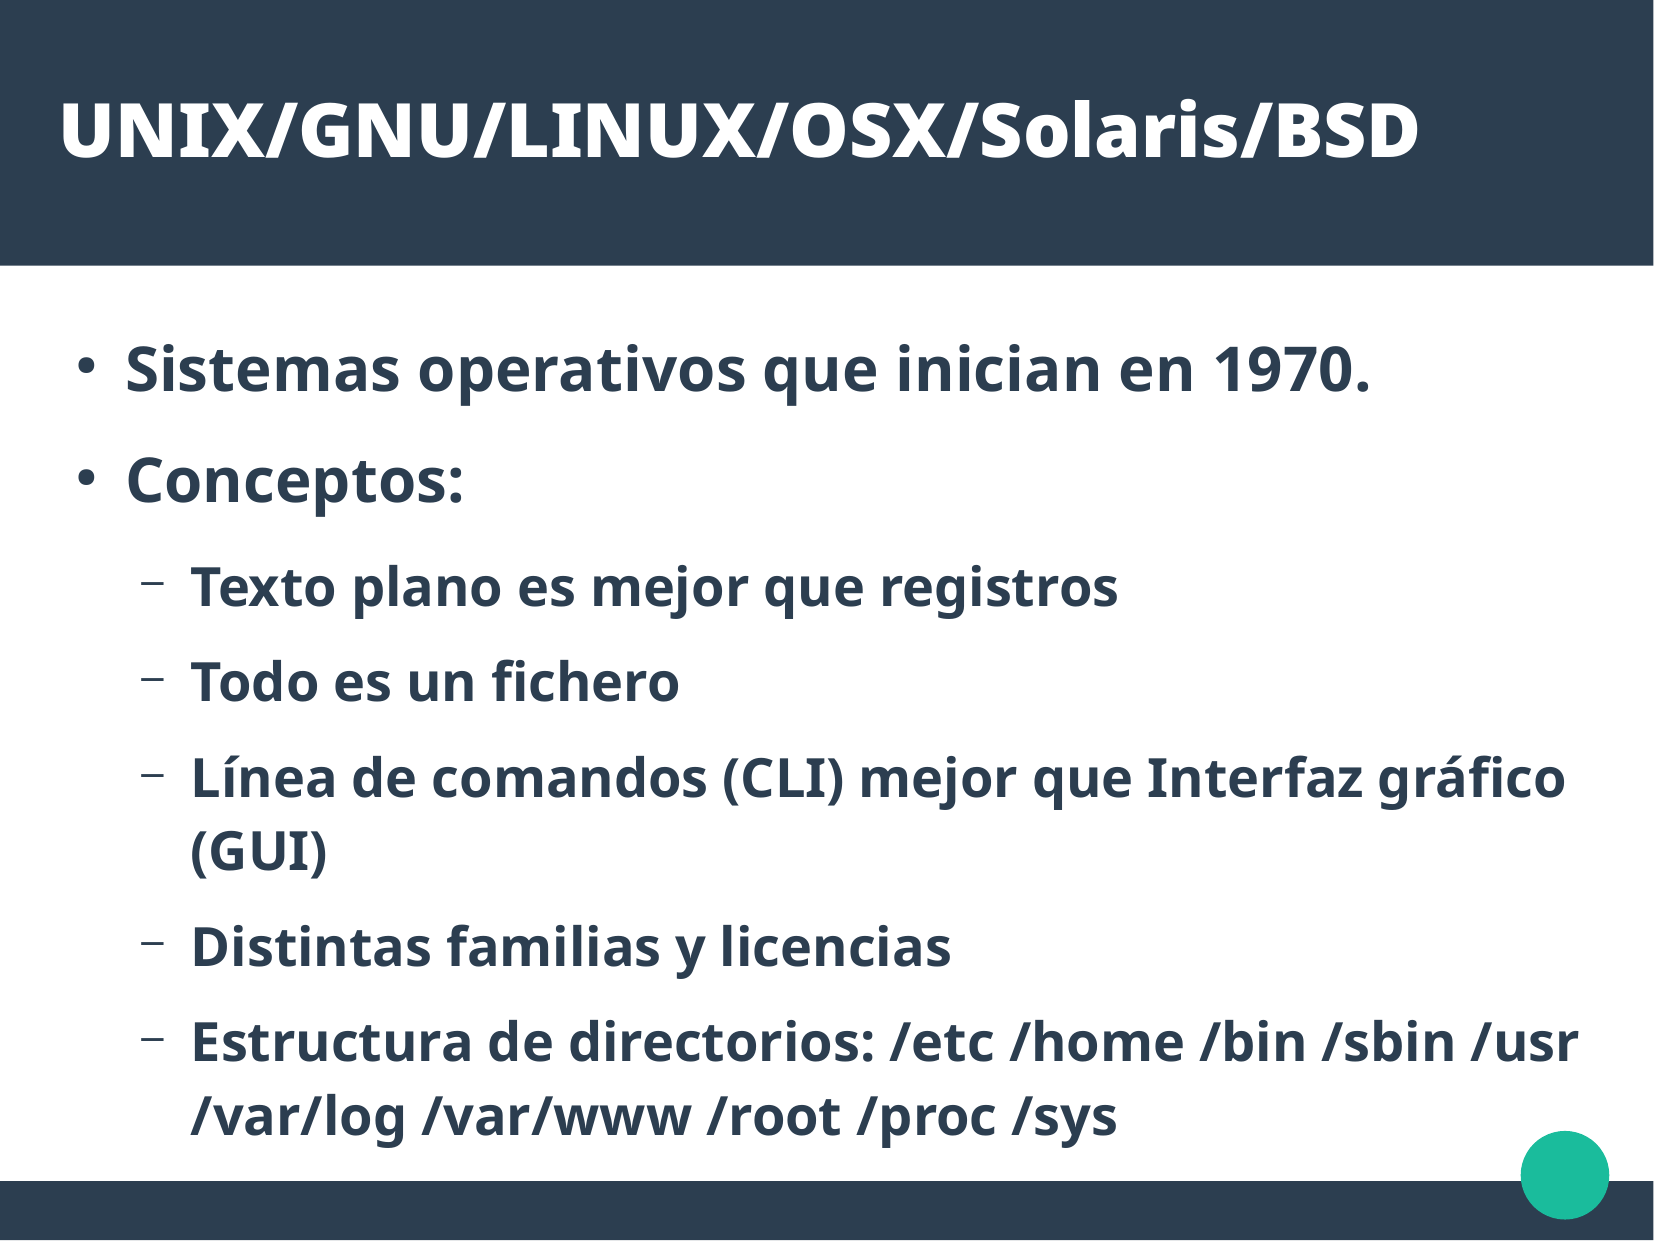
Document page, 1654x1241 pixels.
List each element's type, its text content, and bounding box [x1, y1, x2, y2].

title UNIX/GNU/LINUX/OSX/Solaris/BSD [59, 49, 1595, 207]
list Sistemas operativos que inician en 1970. Conceptos: Texto plano es mejor que registros Todo es un fichero Línea de comandos (CLI) mejor que Interfaz gráfico (GUI) Distintas familias y licencias Estructura de directorios: /etc /home /bin /sbin /usr /var/log /var/www /root /proc /sys [59, 324, 1595, 1152]
